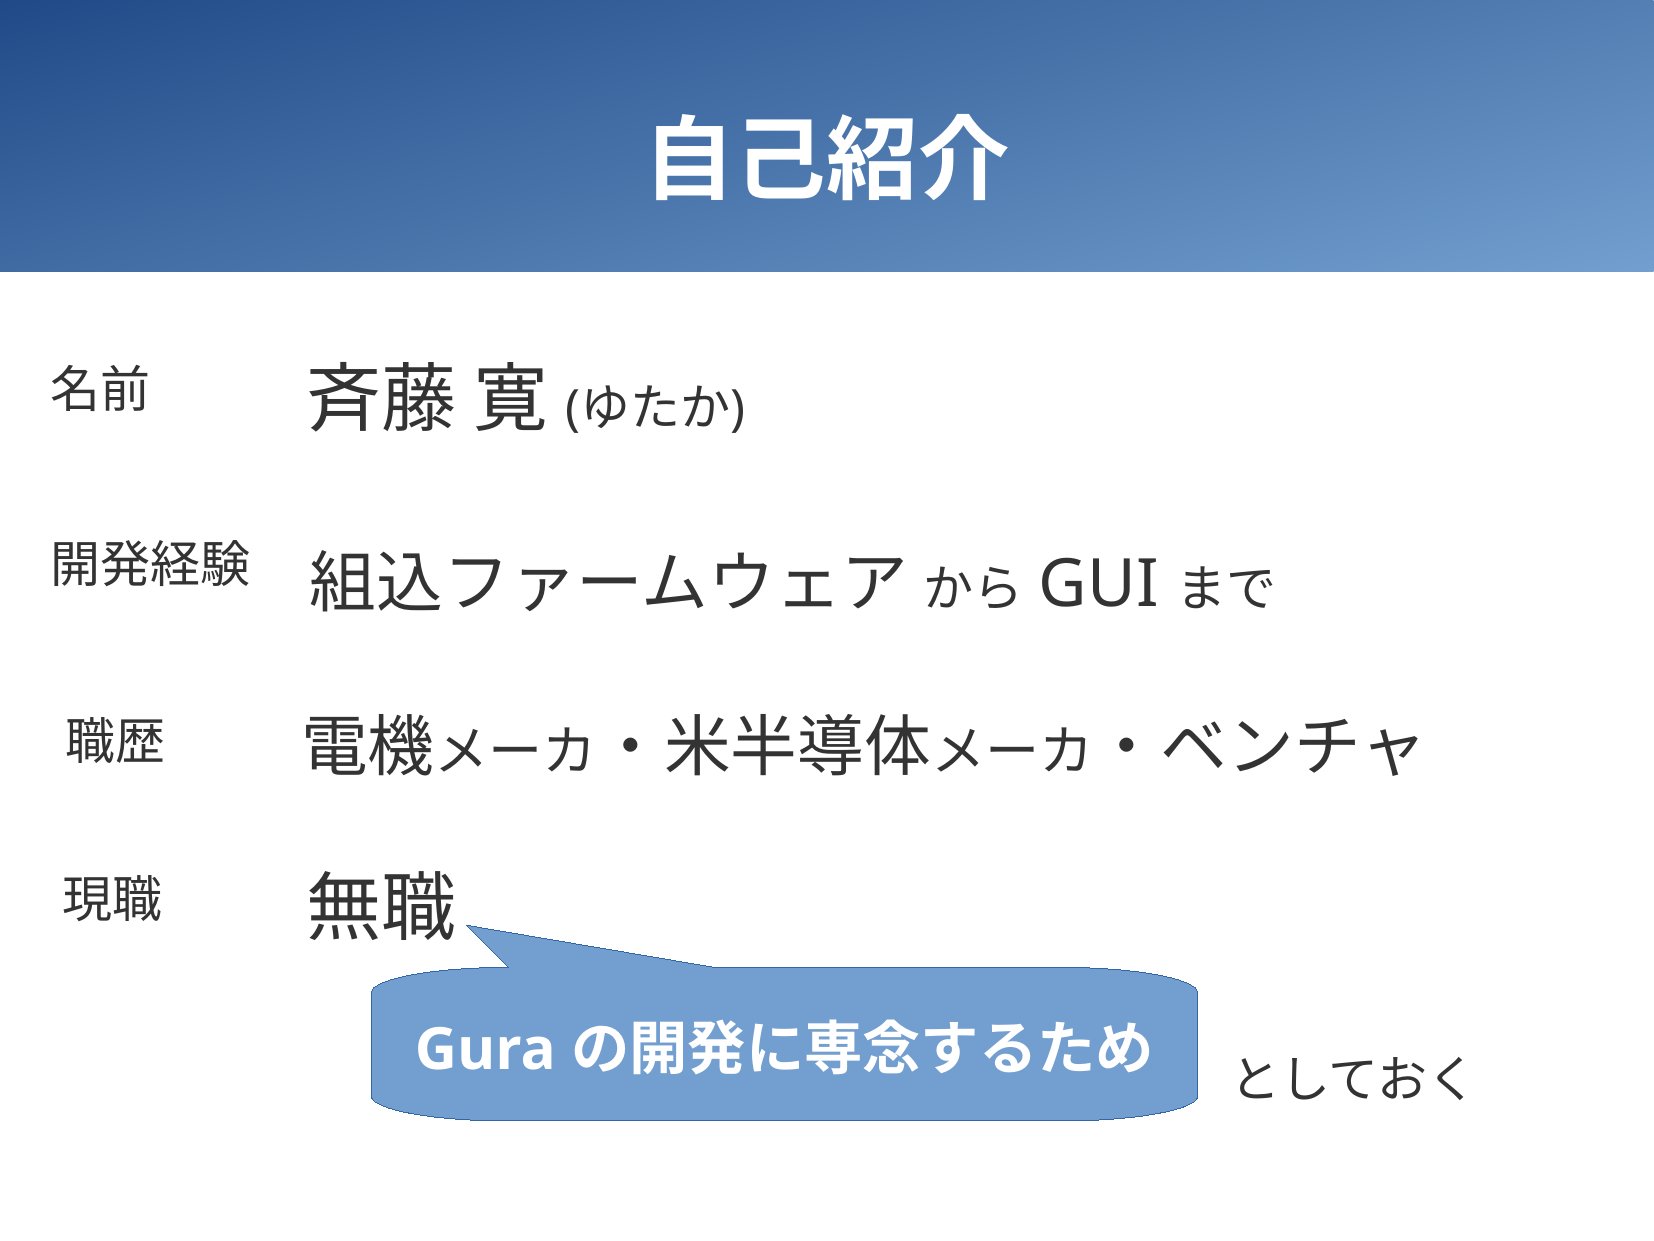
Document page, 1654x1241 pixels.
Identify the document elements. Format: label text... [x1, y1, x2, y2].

text_box 名前 [35, 342, 166, 433]
text_box 職歴 [50, 694, 181, 785]
text_box Gura の開発に専念するため [371, 948, 1198, 1121]
text_box としておく [1215, 1031, 1525, 1131]
text_box 電機メーカ・米半導体メーカ・ベンチャ [286, 685, 1443, 800]
text_box 組込ファームウェア から GUI まで [295, 521, 1394, 638]
text_box 現職 [47, 851, 177, 942]
text_box 開発経験 [35, 517, 266, 608]
title 自己紹介 [82, 49, 1571, 257]
text_box 斉藤 寛 (ゆたか) [292, 330, 886, 459]
text_box 無職 [292, 840, 602, 968]
